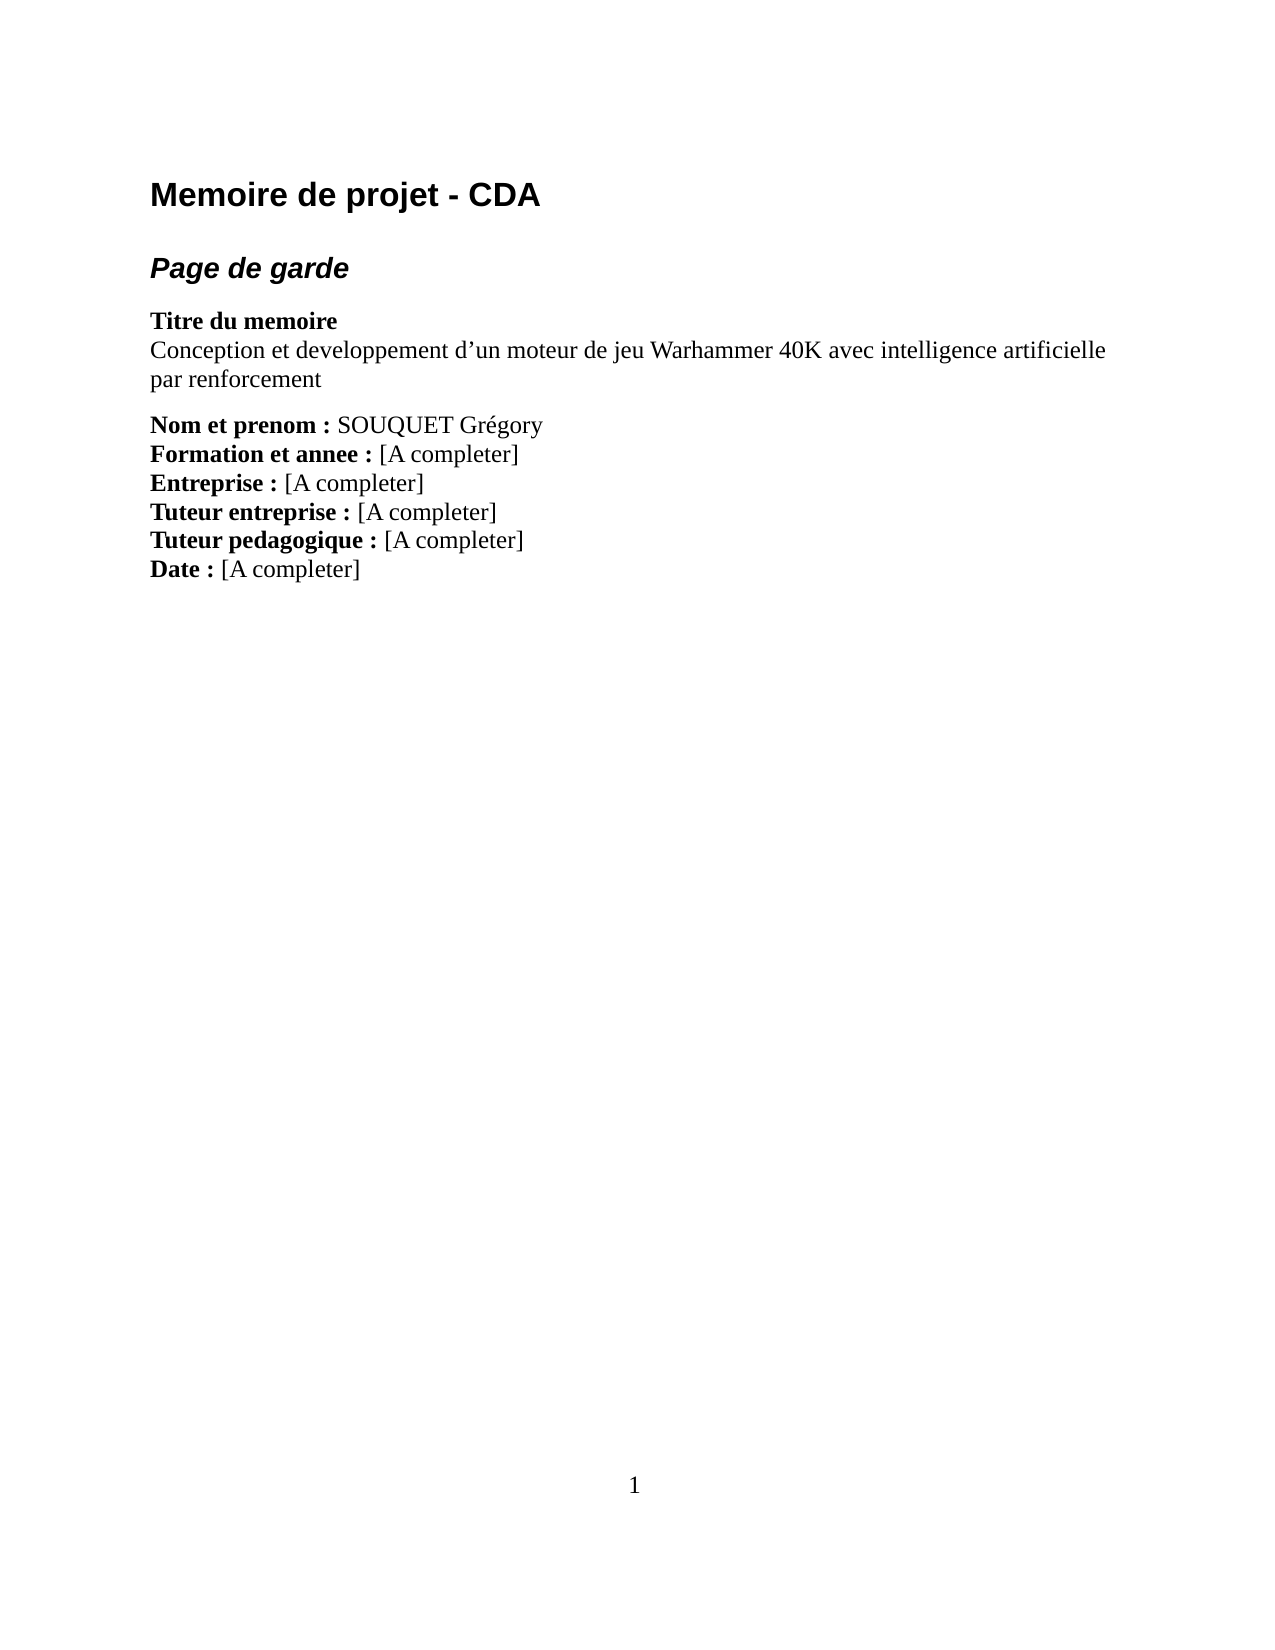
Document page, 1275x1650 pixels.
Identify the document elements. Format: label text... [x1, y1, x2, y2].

text Titre du memoire Conception et developpement d’un moteur de jeu Warhammer 40K avec intelligence artificielle par renforcement [150, 306, 1125, 392]
subtitle Memoire de projet - CDA [150, 175, 1125, 214]
subtitle Page de garde [150, 251, 1125, 285]
text Nom et prenom : SOUQUET Grégory Formation et annee : [A completer] Entreprise : [A completer] Tuteur entreprise : [A completer] Tuteur pedagogique : [A completer] Date : [A completer] [150, 410, 1125, 583]
